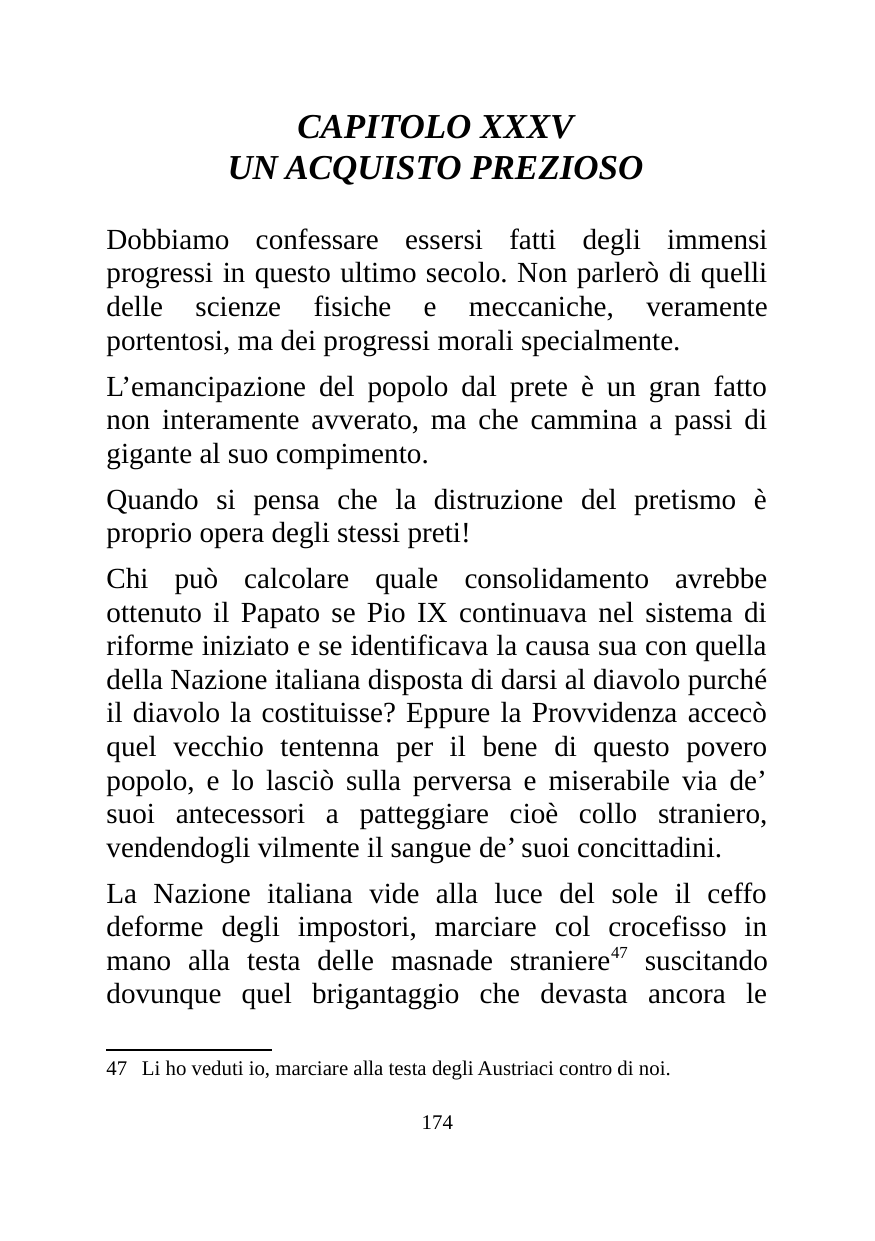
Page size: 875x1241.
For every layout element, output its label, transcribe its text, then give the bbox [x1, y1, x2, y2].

subtitle CAPITOLO XXXV UN ACQUISTO PREZIOSO [106, 106, 768, 187]
text Quando si pensa che la distruzione del pretismo è proprio opera degli stessi preti! [106, 482, 768, 549]
text Chi può calcolare quale consolidamento avrebbe ottenuto il Papato se Pio IX continuava nel sistema di riforme iniziato e se identificava la causa sua con quella della Nazione italiana disposta di darsi al diavolo purché il diavolo la costituisse? Eppure la Provvidenza accecò quel vecchio tentenna per il bene di questo povero popolo, e lo lasciò sulla perversa e miserabile via de’ suoi antecessori a patteggiare cioè collo straniero, vendendogli vilmente il sangue de’ suoi concittadini. [106, 561, 768, 863]
text La Nazione italiana vide alla luce del sole il ceffo deforme degli impostori, marciare col crocefisso in mano alla testa delle masnade straniere suscitando dovunque quel brigantaggio che devasta ancora le [106, 876, 768, 1010]
text L’emancipazione del popolo dal prete è un gran fatto non interamente avverato, ma che cammina a passi di gigante al suo compimento. [106, 369, 768, 469]
text Dobbiamo confessare essersi fatti degli immensi progressi in questo ultimo secolo. Non parlerò di quelli delle scienze fisiche e meccaniche, veramente portentosi, ma dei progressi morali specialmente. [106, 222, 768, 356]
text Li ho veduti io, marciare alla testa degli Austriaci contro di noi. [106, 1056, 768, 1080]
